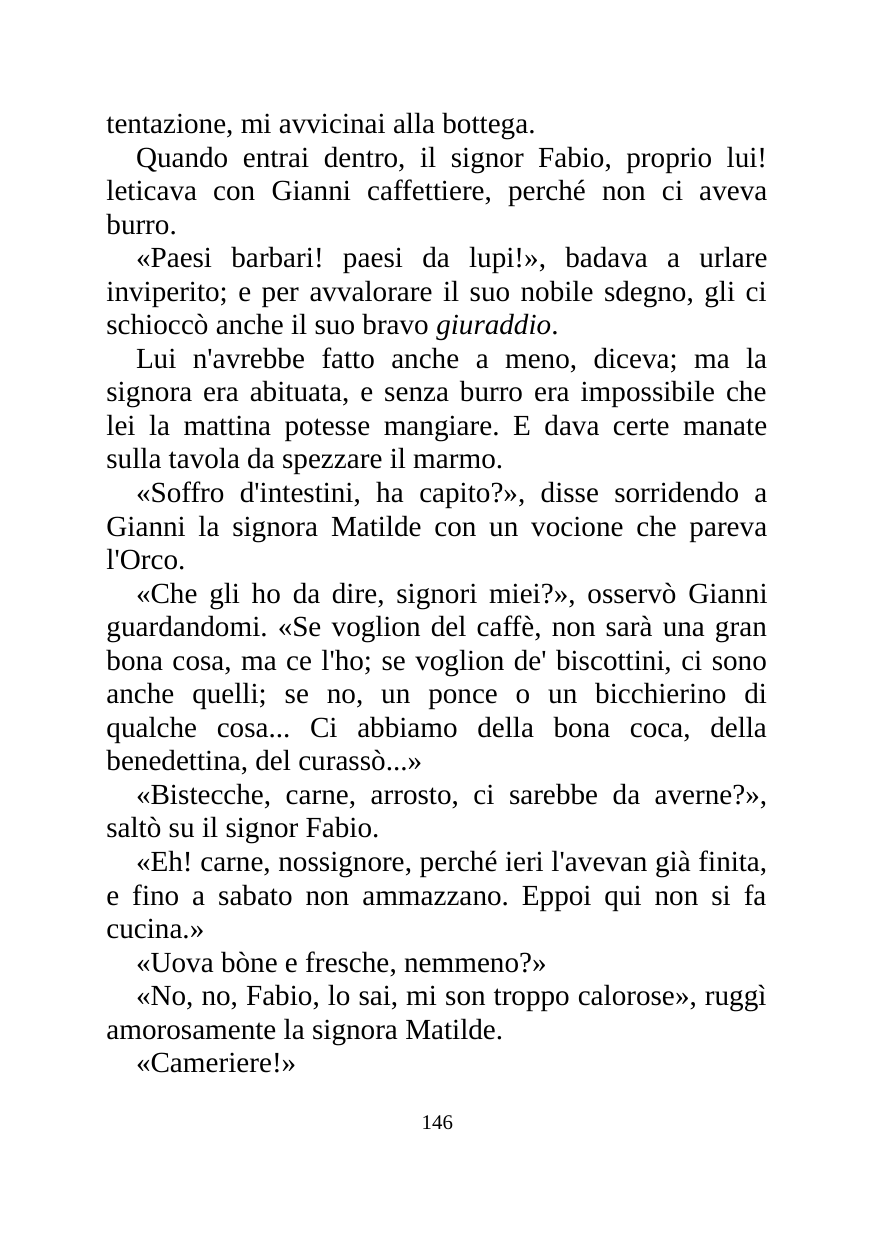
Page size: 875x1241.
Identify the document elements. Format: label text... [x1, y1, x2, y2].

text «No, no, Fabio, lo sai, mi son troppo calorose», ruggì amorosamente la signora Matilde. [106, 978, 768, 1045]
text tentazione, mi avvicinai alla bottega. [106, 106, 768, 140]
text «Eh! carne, nossignore, perché ieri l'avevan già finita, e fino a sabato non ammazzano. Eppoi qui non si fa cucina.» [106, 844, 768, 945]
text Quando entrai dentro, il signor Fabio, proprio lui! leticava con Gianni caffettiere, perché non ci aveva burro. [106, 140, 768, 240]
text Lui n'avrebbe fatto anche a meno, diceva; ma la signora era abituata, e senza burro era impossibile che lei la mattina potesse mangiare. E dava certe manate sulla tavola da spezzare il marmo. [106, 341, 768, 475]
text «Cameriere!» [106, 1045, 768, 1079]
text «Paesi barbari! paesi da lupi!», badava a urlare inviperito; e per avvalorare il suo nobile sdegno, gli ci schioccò anche il suo bravo giuraddio. [106, 240, 768, 341]
text «Soffro d'intestini, ha capito?», disse sorridendo a Gianni la signora Matilde con un vocione che pareva l'Orco. [106, 475, 768, 576]
text «Bistecche, carne, arrosto, ci sarebbe da averne?», saltò su il signor Fabio. [106, 777, 768, 844]
text «Che gli ho da dire, signori miei?», osservò Gianni guardandomi. «Se voglion del caffè, non sarà una gran bona cosa, ma ce l'ho; se voglion de' biscottini, ci sono anche quelli; se no, un ponce o un bicchierino di qualche cosa... Ci abbiamo della bona coca, della benedettina, del curassò...» [106, 576, 768, 777]
text «Uova bòne e fresche, nemmeno?» [106, 945, 768, 978]
